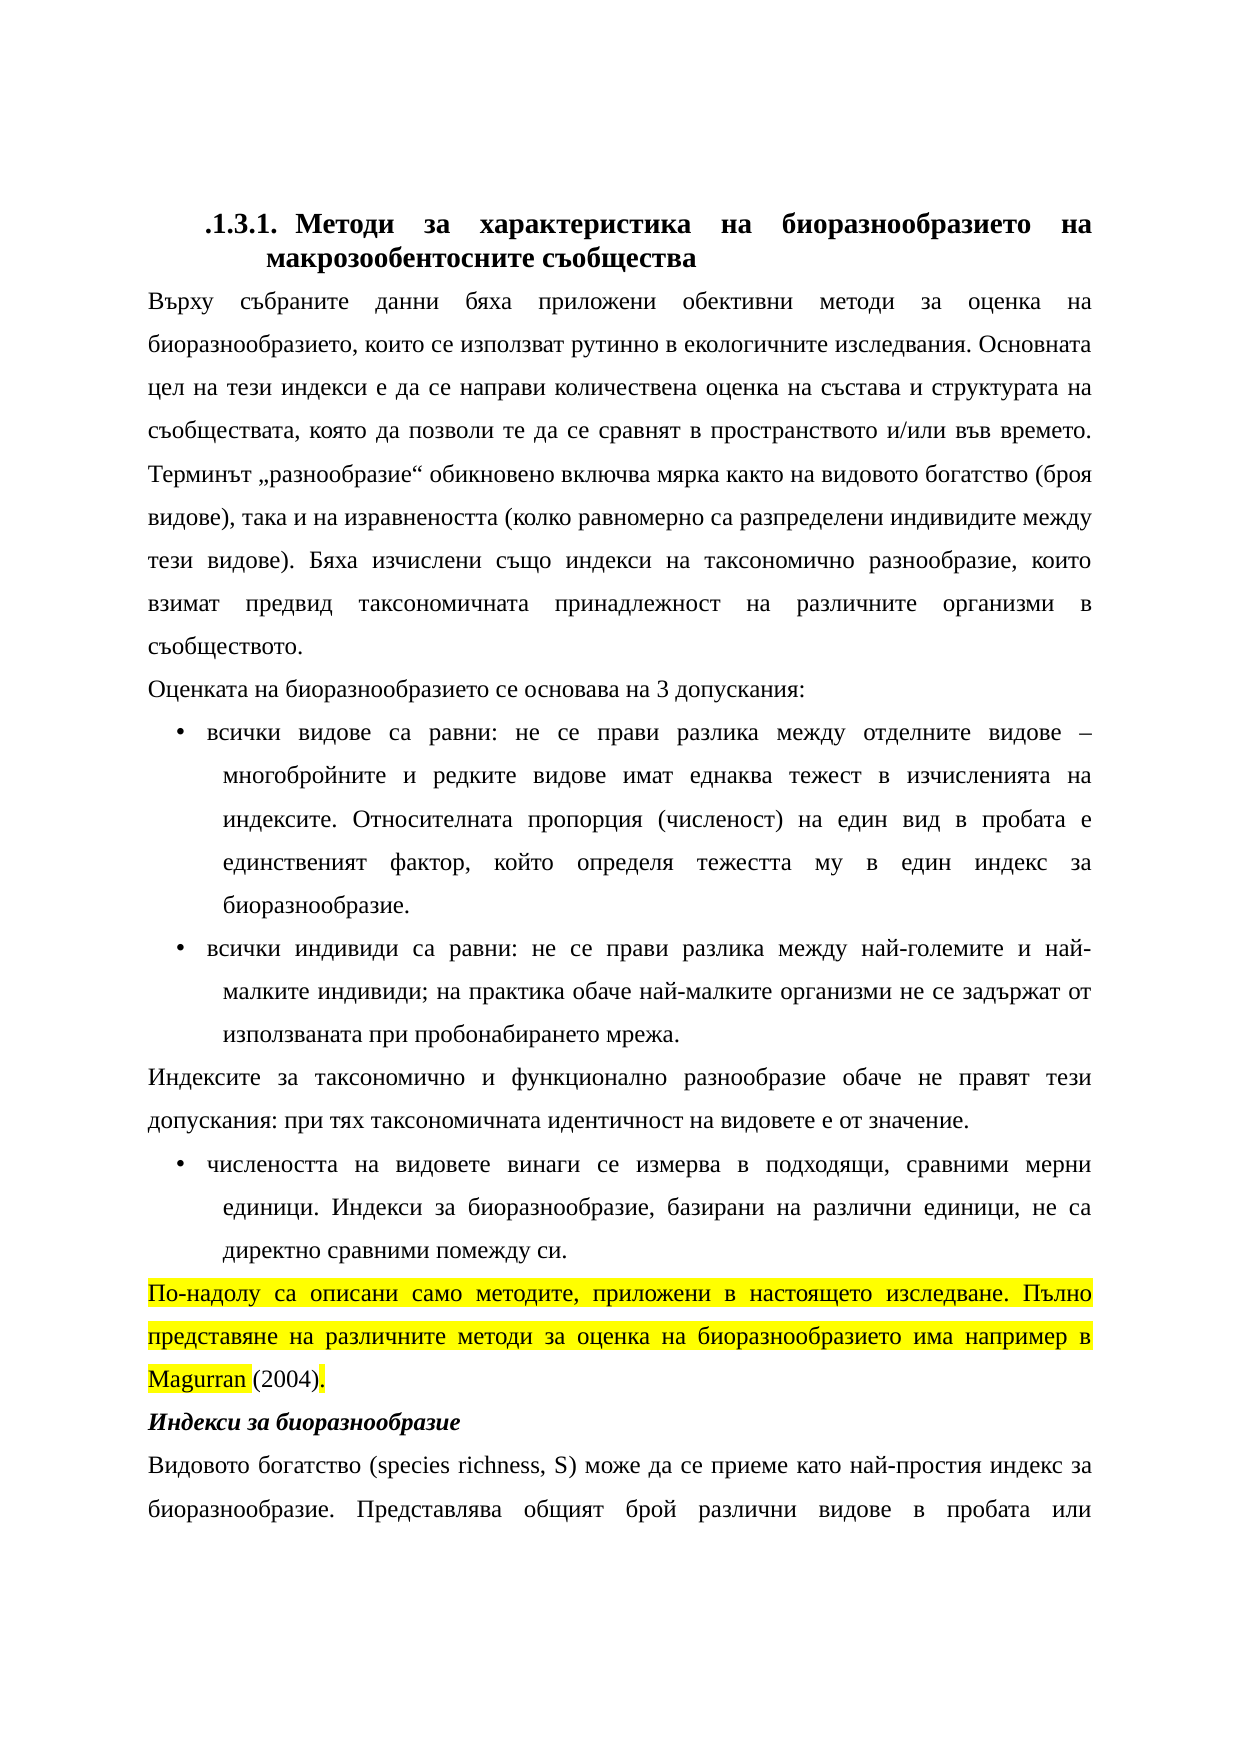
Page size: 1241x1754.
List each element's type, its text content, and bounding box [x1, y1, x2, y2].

text По-надолу са описани само методите, приложени в настоящето изследване. Пълно представяне на различните методи за оценка на биоразнообразието има например в Magurran (2004). [148, 1278, 1093, 1393]
list всички видове са равни: не се прави разлика между отделните видове – многобройните и редките видове имат еднаква тежест в изчисленията на индексите. Относителната пропорция (численост) на един вид в пробата е единственият фактор, който определя тежестта му в един индекс за биоразнообразие. [185, 717, 1093, 919]
list числеността на видовете винаги се измерва в подходящи, сравними мерни единици. Индекси за биоразнообразие, базирани на различни единици, не са директно сравними помежду си. [185, 1149, 1093, 1264]
list всички индивиди са равни: не се прави разлика между най-големите и най-малките индивиди; на практика обаче най-малките организми не се задържат от използваната при пробонабирането мрежа. [185, 933, 1093, 1048]
text Върху събраните данни бяха приложени обективни методи за оценка на биоразнообразието, които се използват рутинно в екологичните изследвания. Основната цел на тези индекси е да се направи количествена оценка на състава и структурата на съобществата, която да позволи те да се сравнят в пространството и/или във времето. Терминът „разнообразие“ обикновено включва мярка както на видовото богатство (броя видове), така и на изравнеността (колко равномерно са разпределени индивидите между тези видове). Бяха изчислени също индекси на таксономично разнообразие, които взимат предвид таксономичната принадлежност на различните организми в съобществото. [148, 286, 1093, 660]
text Индекси за биоразнообразие [148, 1407, 1093, 1436]
text Индексите за таксономично и функционално разнообразие обаче не правят тези допускания: при тях таксономичната идентичност на видовете е от значение. [148, 1062, 1093, 1134]
text Видовото богатство (species richness, S) може да се приеме като най-простия индекс за биоразнообразие. Представлява общият брой различни видове в пробата или [148, 1451, 1093, 1522]
subtitle Методи за характеристика на биоразнообразието на макрозообентосните съобщества [266, 207, 1093, 274]
text Оценката на биоразнообразието се основава на 3 допускания: [148, 674, 1093, 703]
